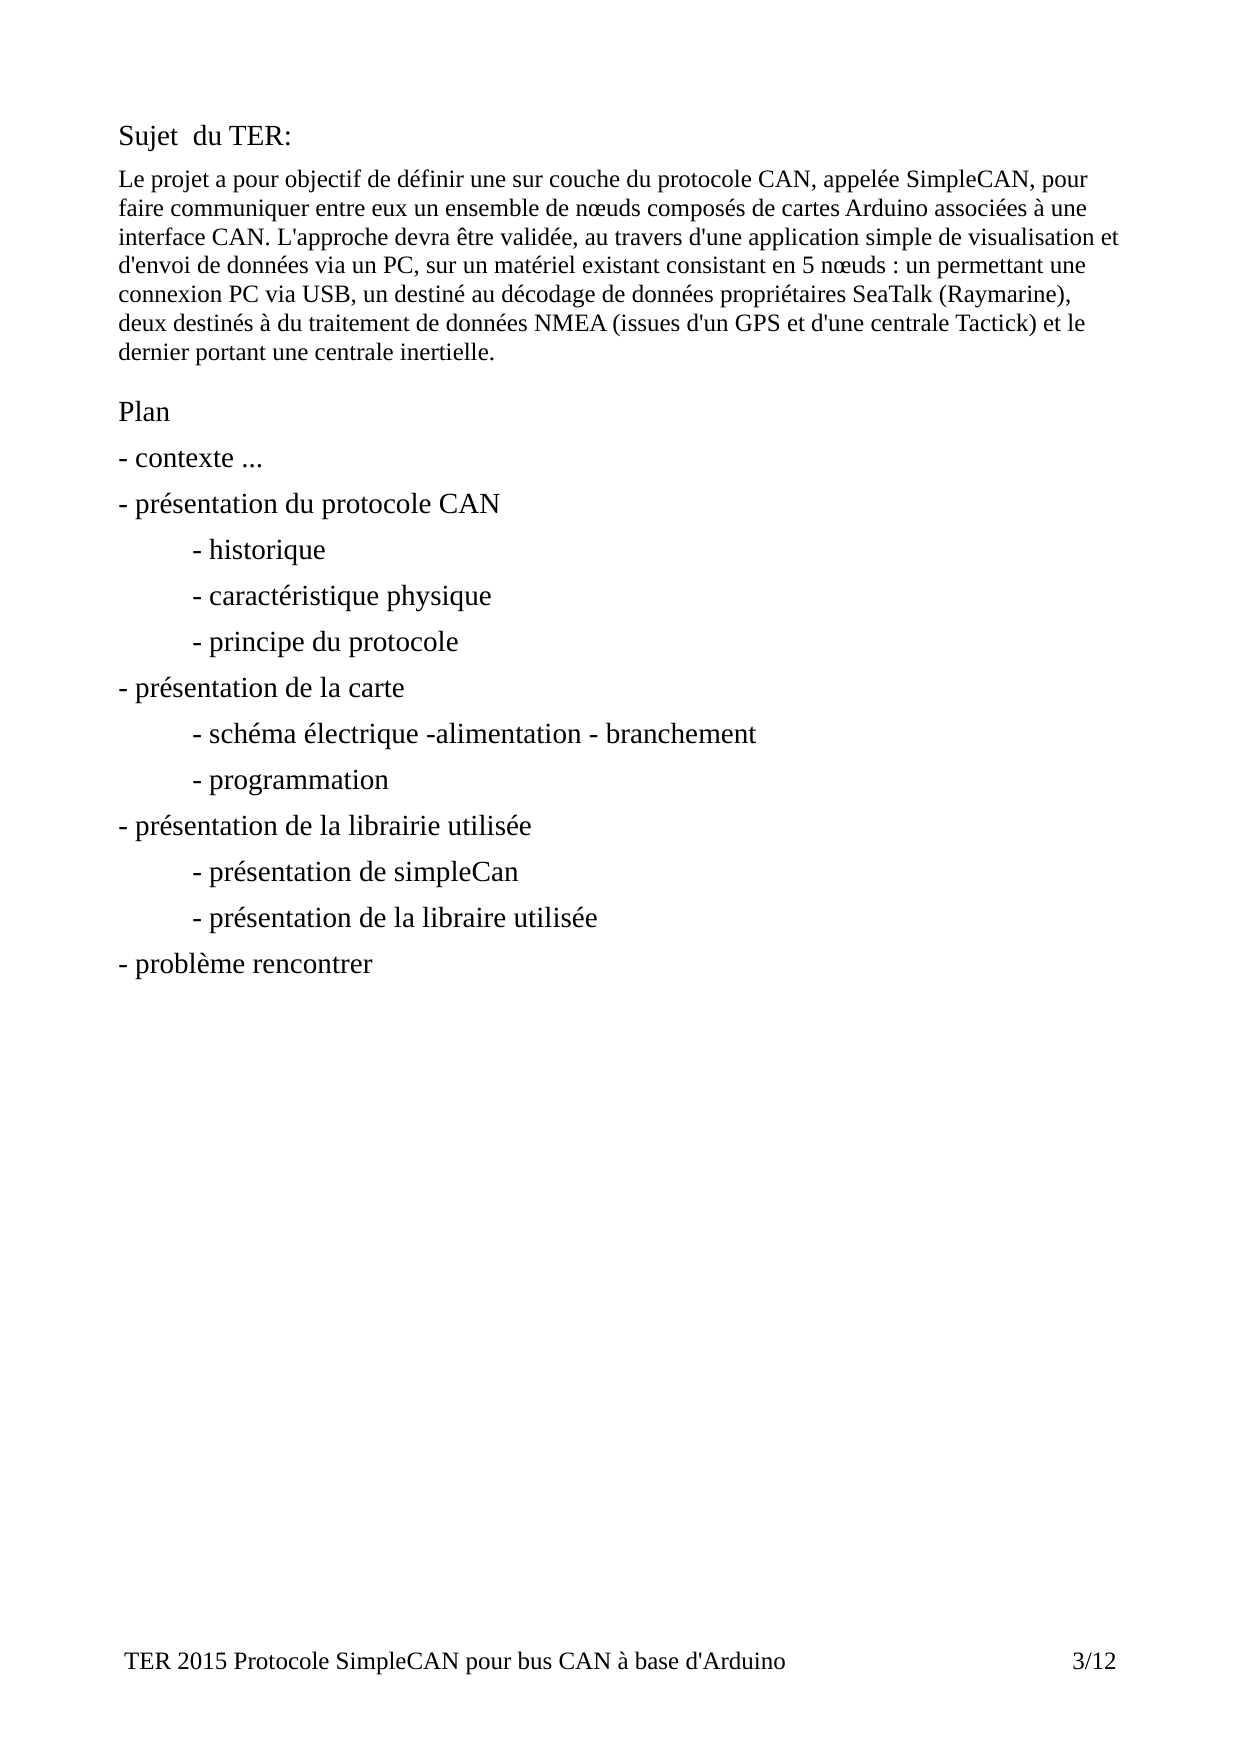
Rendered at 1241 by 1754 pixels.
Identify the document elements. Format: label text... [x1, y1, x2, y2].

text - principe du protocole [118, 624, 1122, 658]
text Plan [118, 394, 1122, 428]
text - présentation de simpleCan [118, 854, 1122, 888]
text - schéma électrique -alimentation - branchement [118, 716, 1122, 750]
text - programmation [118, 762, 1122, 796]
text - contexte ... [118, 440, 1122, 474]
text - caractéristique physique [118, 578, 1122, 612]
text - présentation de la carte [118, 670, 1122, 704]
text Sujet du TER: [118, 118, 1122, 152]
text Le projet a pour objectif de définir une sur couche du protocole CAN, appelée SimpleCAN, pour faire communiquer entre eux un ensemble de nœuds composés de cartes Arduino associées à une interface CAN. L'approche devra être validée, au travers d'une application simple de visualisation et d'envoi de données via un PC, sur un matériel existant consistant en 5 nœuds : un permettant une connexion PC via USB, un destiné au décodage de données propriétaires SeaTalk (Raymarine), deux destinés à du traitement de données NMEA (issues d'un GPS et d'une centrale Tactick) et le dernier portant une centrale inertielle. [118, 164, 1122, 365]
text - historique [118, 532, 1122, 566]
text - présentation de la libraire utilisée [118, 901, 1122, 934]
text - présentation de la librairie utilisée [118, 808, 1122, 842]
text - problème rencontrer [118, 947, 1122, 980]
text - présentation du protocole CAN [118, 486, 1122, 520]
